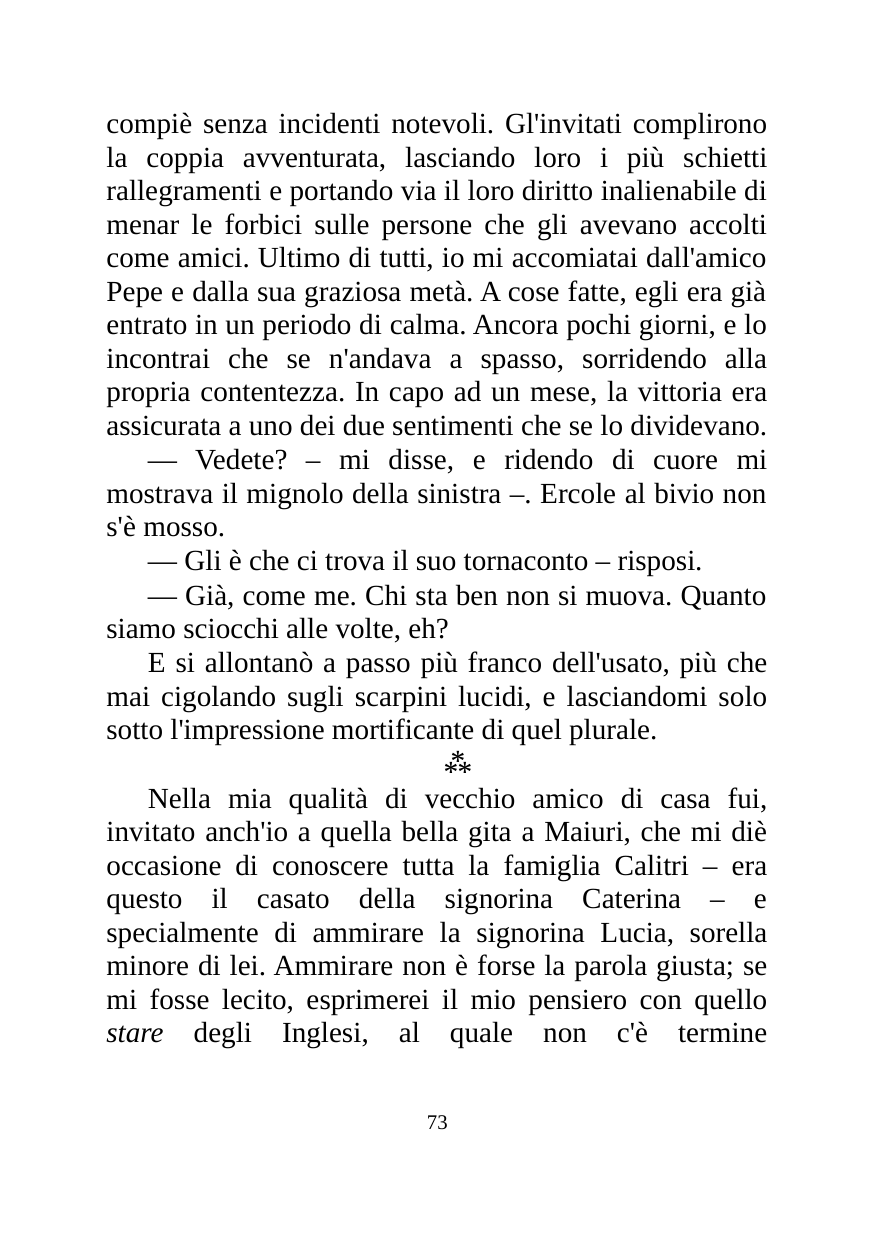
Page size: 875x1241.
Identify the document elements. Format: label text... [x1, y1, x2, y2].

text E si allontanò a passo più franco dell'usato, più che mai cigolando sugli scarpini lucidi, e lasciandomi solo sotto l'impressione mortificante di quel plurale. [106, 645, 768, 746]
text ⁂ [106, 747, 768, 780]
text — Già, come me. Chi sta ben non si muova. Quanto siamo sciocchi alle volte, eh? [106, 578, 768, 645]
text Nella mia qualità di vecchio amico di casa fui, invitato anch'io a quella bella gita a Maiuri, che mi diè occasione di conoscere tutta la famiglia Calitri – era questo il casato della signorina Caterina – e specialmente di ammirare la signorina Lucia, sorella minore di lei. Ammirare non è forse la parola giusta; se mi fosse lecito, esprimerei il mio pensiero con quello stare degli Inglesi, al quale non c'è termine [106, 781, 768, 1049]
text compiè senza incidenti notevoli. Gl'invitati complirono la coppia avventurata, lasciando loro i più schietti rallegramenti e portando via il loro diritto inalienabile di menar le forbici sulle persone che gli avevano accolti come amici. Ultimo di tutti, io mi accomiatai dall'amico Pepe e dalla sua graziosa metà. A cose fatte, egli era già entrato in un periodo di calma. Ancora pochi giorni, e lo incontrai che se n'andava a spasso, sorridendo alla propria contentezza. In capo ad un mese, la vittoria era assicurata a uno dei due sentimenti che se lo dividevano. [106, 106, 768, 442]
text — Gli è che ci trova il suo tornaconto – risposi. [106, 543, 768, 577]
text — Vedete? – mi disse, e ridendo di cuore mi mostrava il mignolo della sinistra –. Ercole al bivio non s'è mosso. [106, 442, 768, 543]
